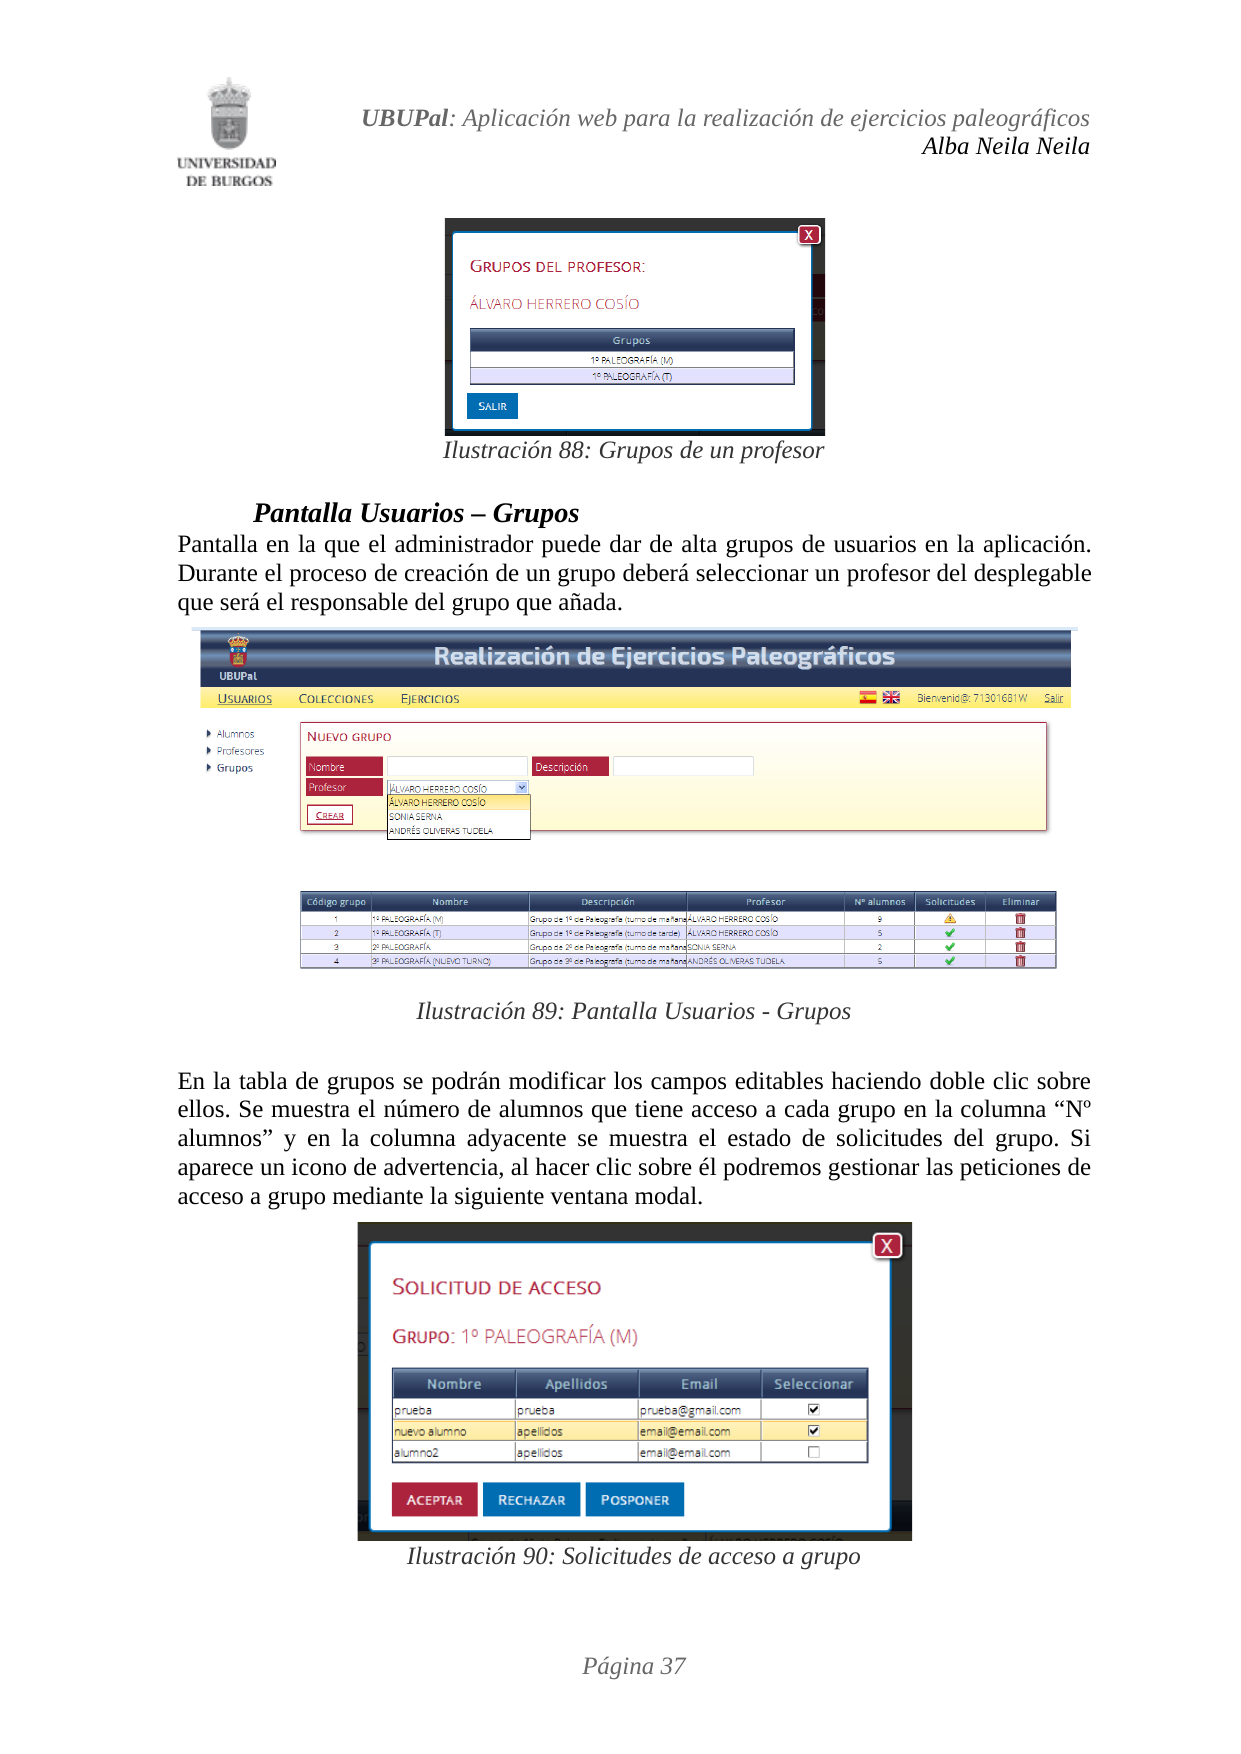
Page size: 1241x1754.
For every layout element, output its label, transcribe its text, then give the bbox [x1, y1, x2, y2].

subtitle Pantalla Usuarios – Grupos [215, 496, 1092, 529]
text Ilustración 90: Solicitudes de acceso a grupo [358, 1541, 912, 1569]
text Ilustración 88: Grupos de un profesor [439, 231, 831, 464]
text En la tabla de grupos se podrán modificar los campos editables haciendo doble clic sobre ellos. Se muestra el número de alumnos que tiene acceso a cada grupo en la columna “Nº alumnos” y en la columna adyacente se muestra el estado de solicitudes del grupo. Si aparece un icono de advertencia, al hacer clic sobre él podremos gestionar las peticiones de acceso a grupo mediante la siguiente ventana modal. [177, 1066, 1092, 1209]
picture [191, 627, 1078, 996]
picture [177, 77, 276, 186]
text Pantalla en la que el administrador puede dar de alta grupos de usuarios en la aplicación. Durante el proceso de creación de un grupo deberá seleccionar un profesor del desplegable que será el responsable del grupo que añada. [177, 529, 1092, 615]
text Ilustración 89: Pantalla Usuarios - Grupos [182, 996, 1088, 1024]
